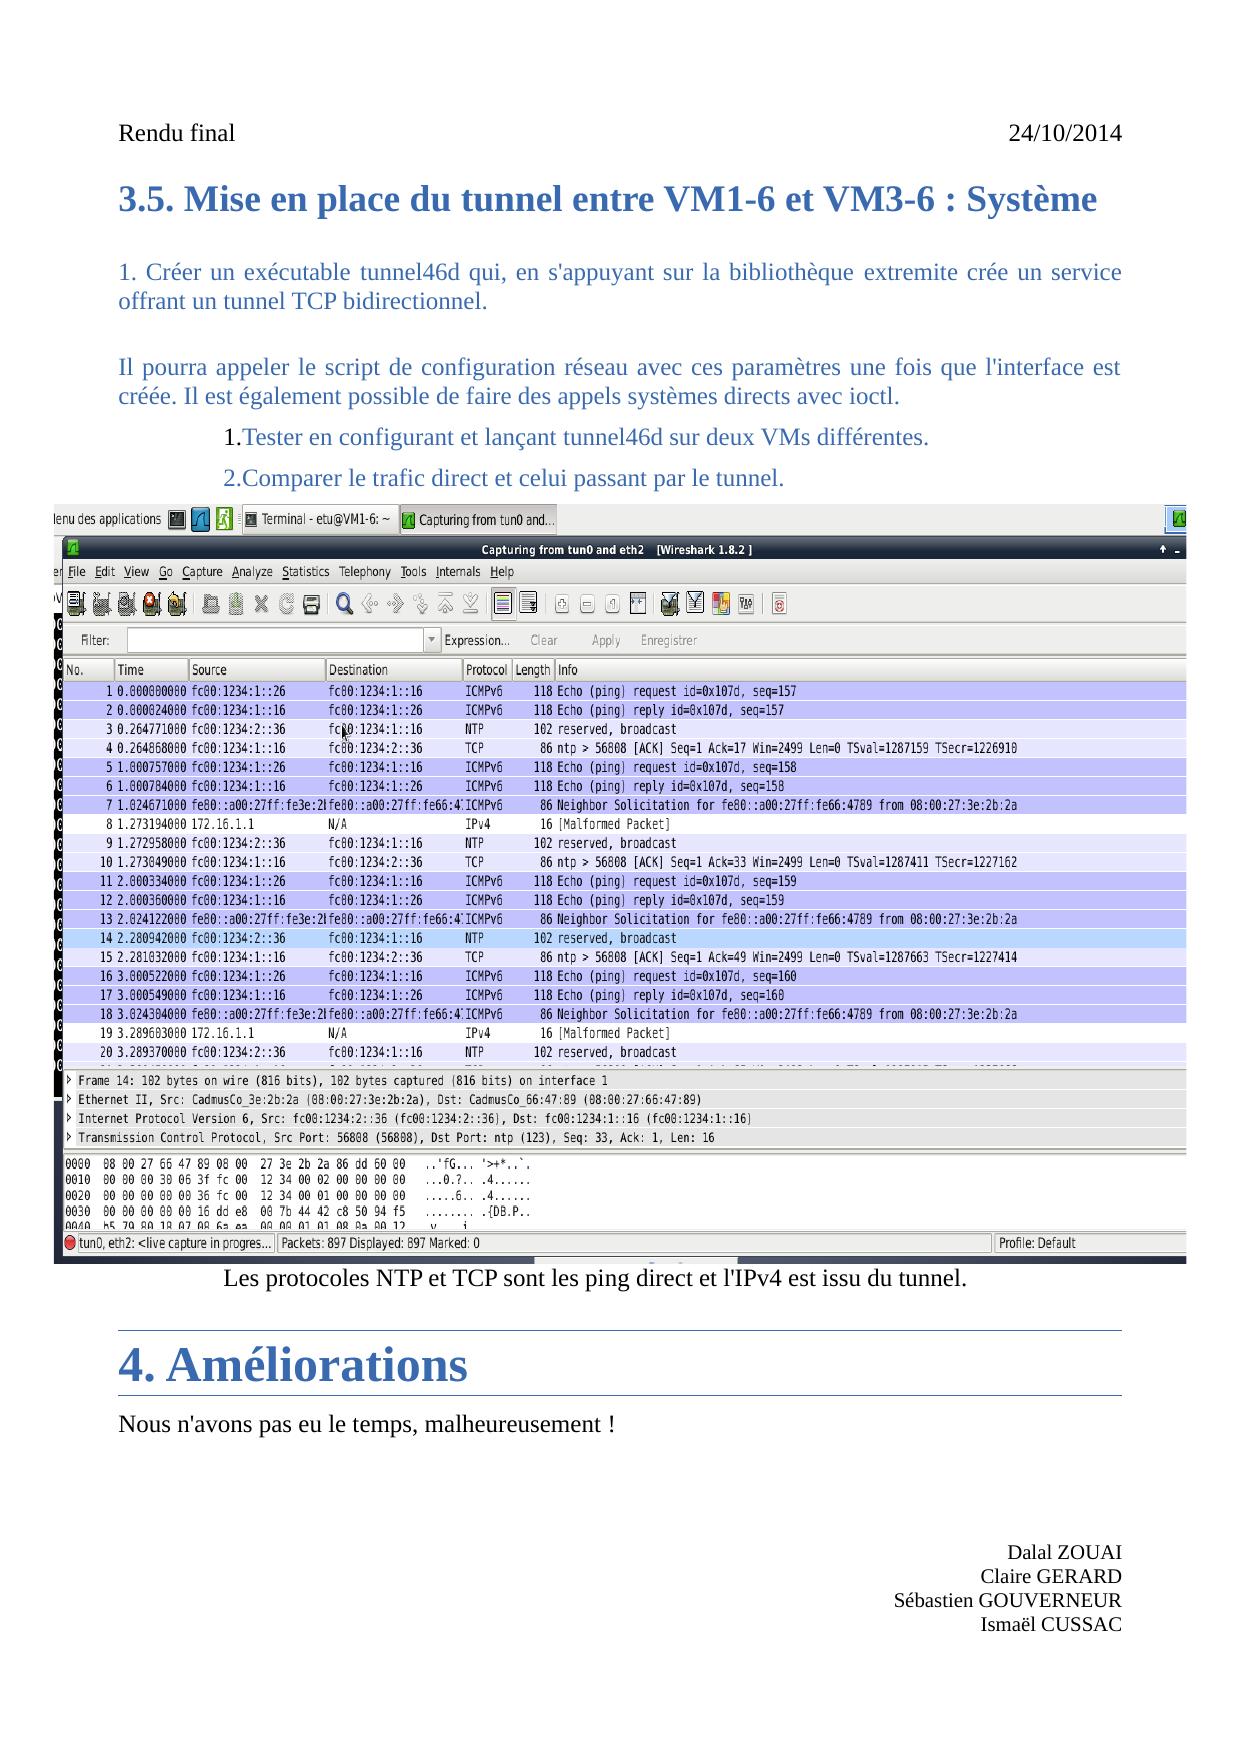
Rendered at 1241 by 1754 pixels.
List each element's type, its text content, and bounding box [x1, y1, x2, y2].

subtitle Il pourra appeler le script de configuration réseau avec ces paramètres une fois que l'interface est créée. Il est également possible de faire des appels systèmes directs avec ioctl. [118, 352, 1122, 409]
subtitle 3.5. Mise en place du tunnel entre VM1-6 et VM3-6 : Système [118, 176, 1122, 219]
picture [53, 504, 1187, 1264]
list Comparer le trafic direct et celui passant par le tunnel. [149, 463, 1091, 492]
list Tester en configurant et lançant tunnel46d sur deux VMs différentes. [149, 422, 1091, 451]
subtitle 4. Améliorations [118, 1331, 1122, 1395]
text Nous n'avons pas eu le temps, malheureusement ! [118, 1409, 1122, 1437]
subtitle 1. Créer un exécutable tunnel46d qui, en s'appuyant sur la bibliothèque extremite crée un service offrant un tunnel TCP bidirectionnel. [118, 257, 1122, 314]
list Les protocoles NTP et TCP sont les ping direct et l'IPv4 est issu du tunnel. [149, 1264, 1091, 1292]
